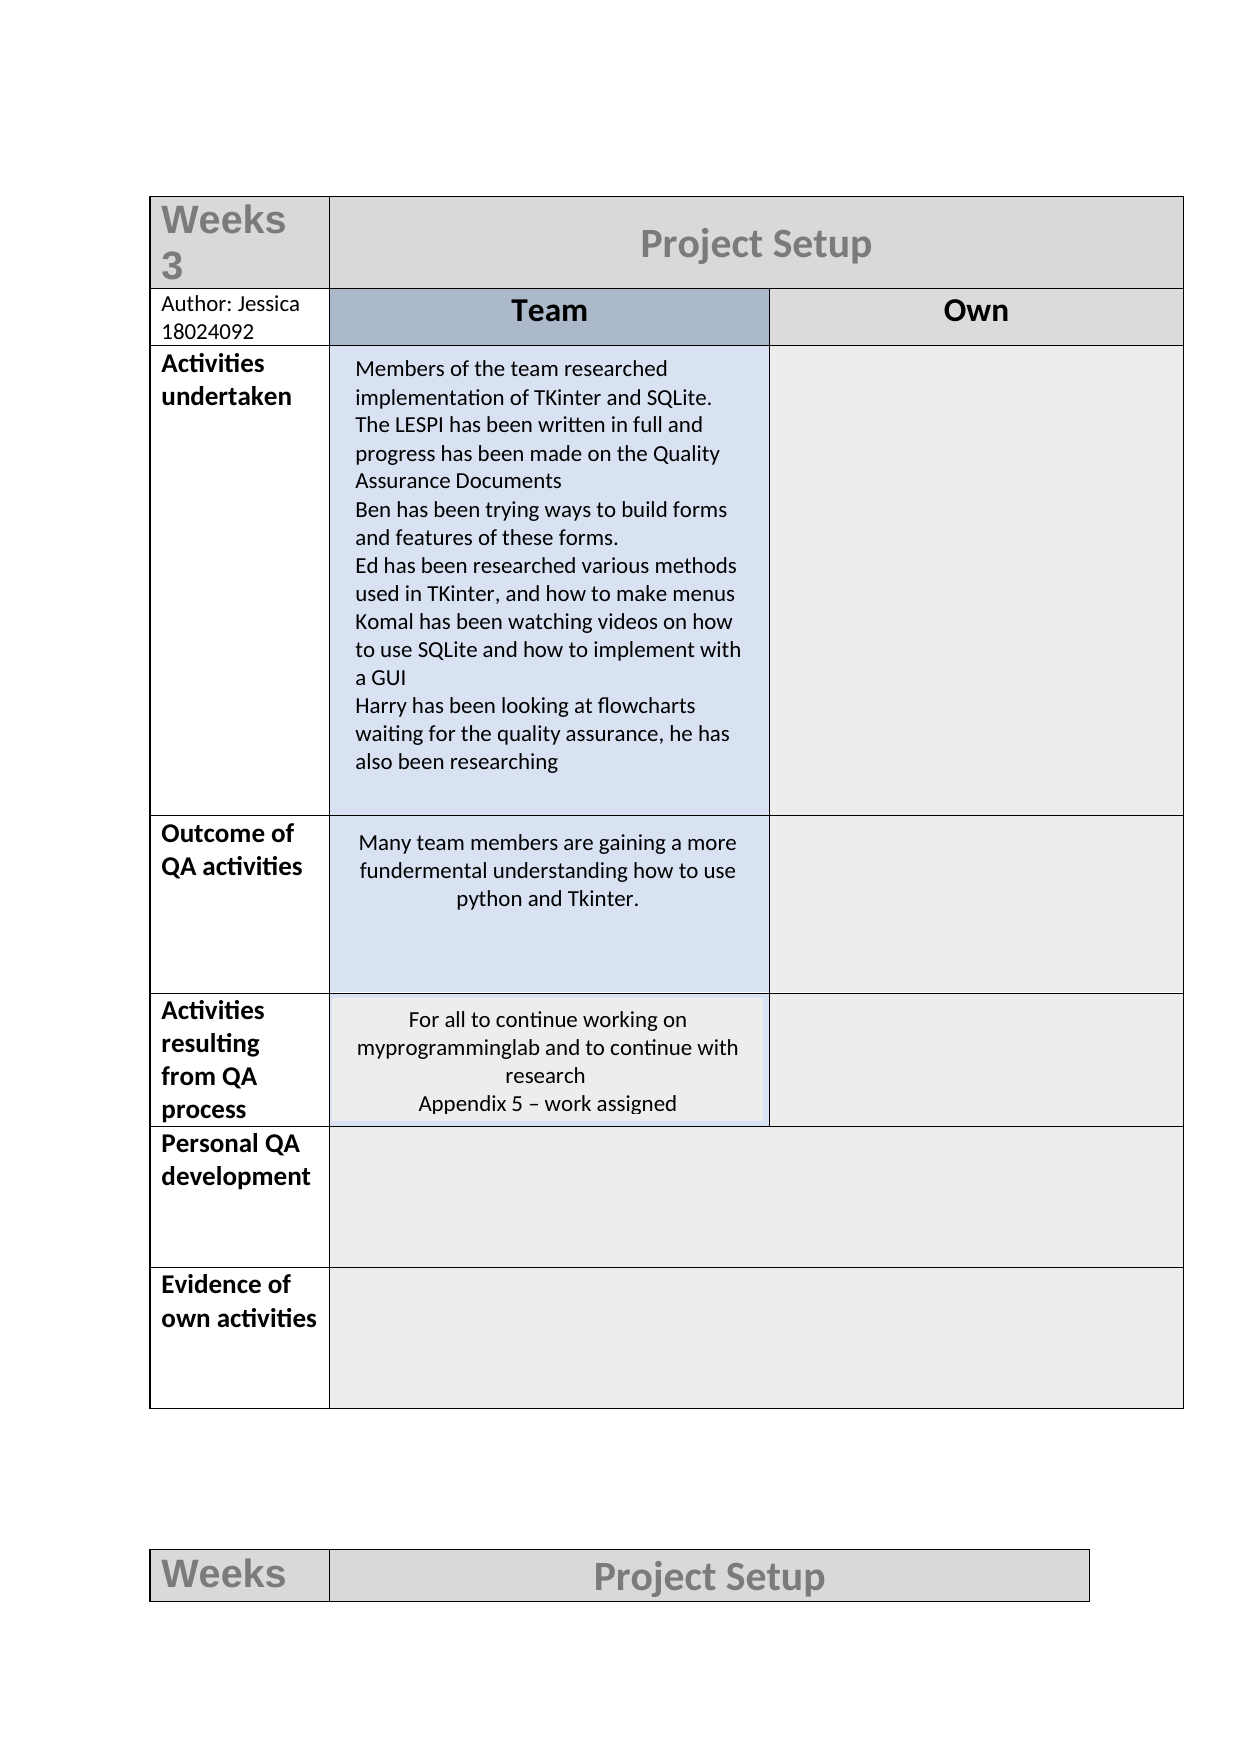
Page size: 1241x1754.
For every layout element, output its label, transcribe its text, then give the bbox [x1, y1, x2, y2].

table_cell Activities undertaken [151, 346, 329, 815]
table_cell [332, 998, 763, 1121]
table_cell Personal QA development [151, 1127, 329, 1267]
table_cell Evidence of own activities [151, 1268, 329, 1408]
table_cell [330, 994, 769, 1126]
table_header Weeks [151, 1550, 329, 1601]
table_cell [770, 994, 1183, 1126]
table_cell Author: Jessica 18024092 [151, 289, 329, 345]
table_cell Outcome of QA activities [151, 816, 329, 992]
table_cell [330, 816, 769, 992]
table_cell Team [330, 289, 769, 345]
table_cell Activities resulting from QA process [151, 994, 329, 1126]
table_cell [770, 816, 1183, 992]
table_cell [330, 1268, 1183, 1408]
table_header Project Setup [330, 1550, 1089, 1601]
table_cell [770, 346, 1183, 815]
table_cell Own [770, 289, 1183, 345]
table_cell [330, 346, 769, 815]
table_cell [330, 1127, 1183, 1267]
table_header Project Setup [330, 197, 1183, 288]
table_header Weeks 3 [151, 197, 329, 288]
